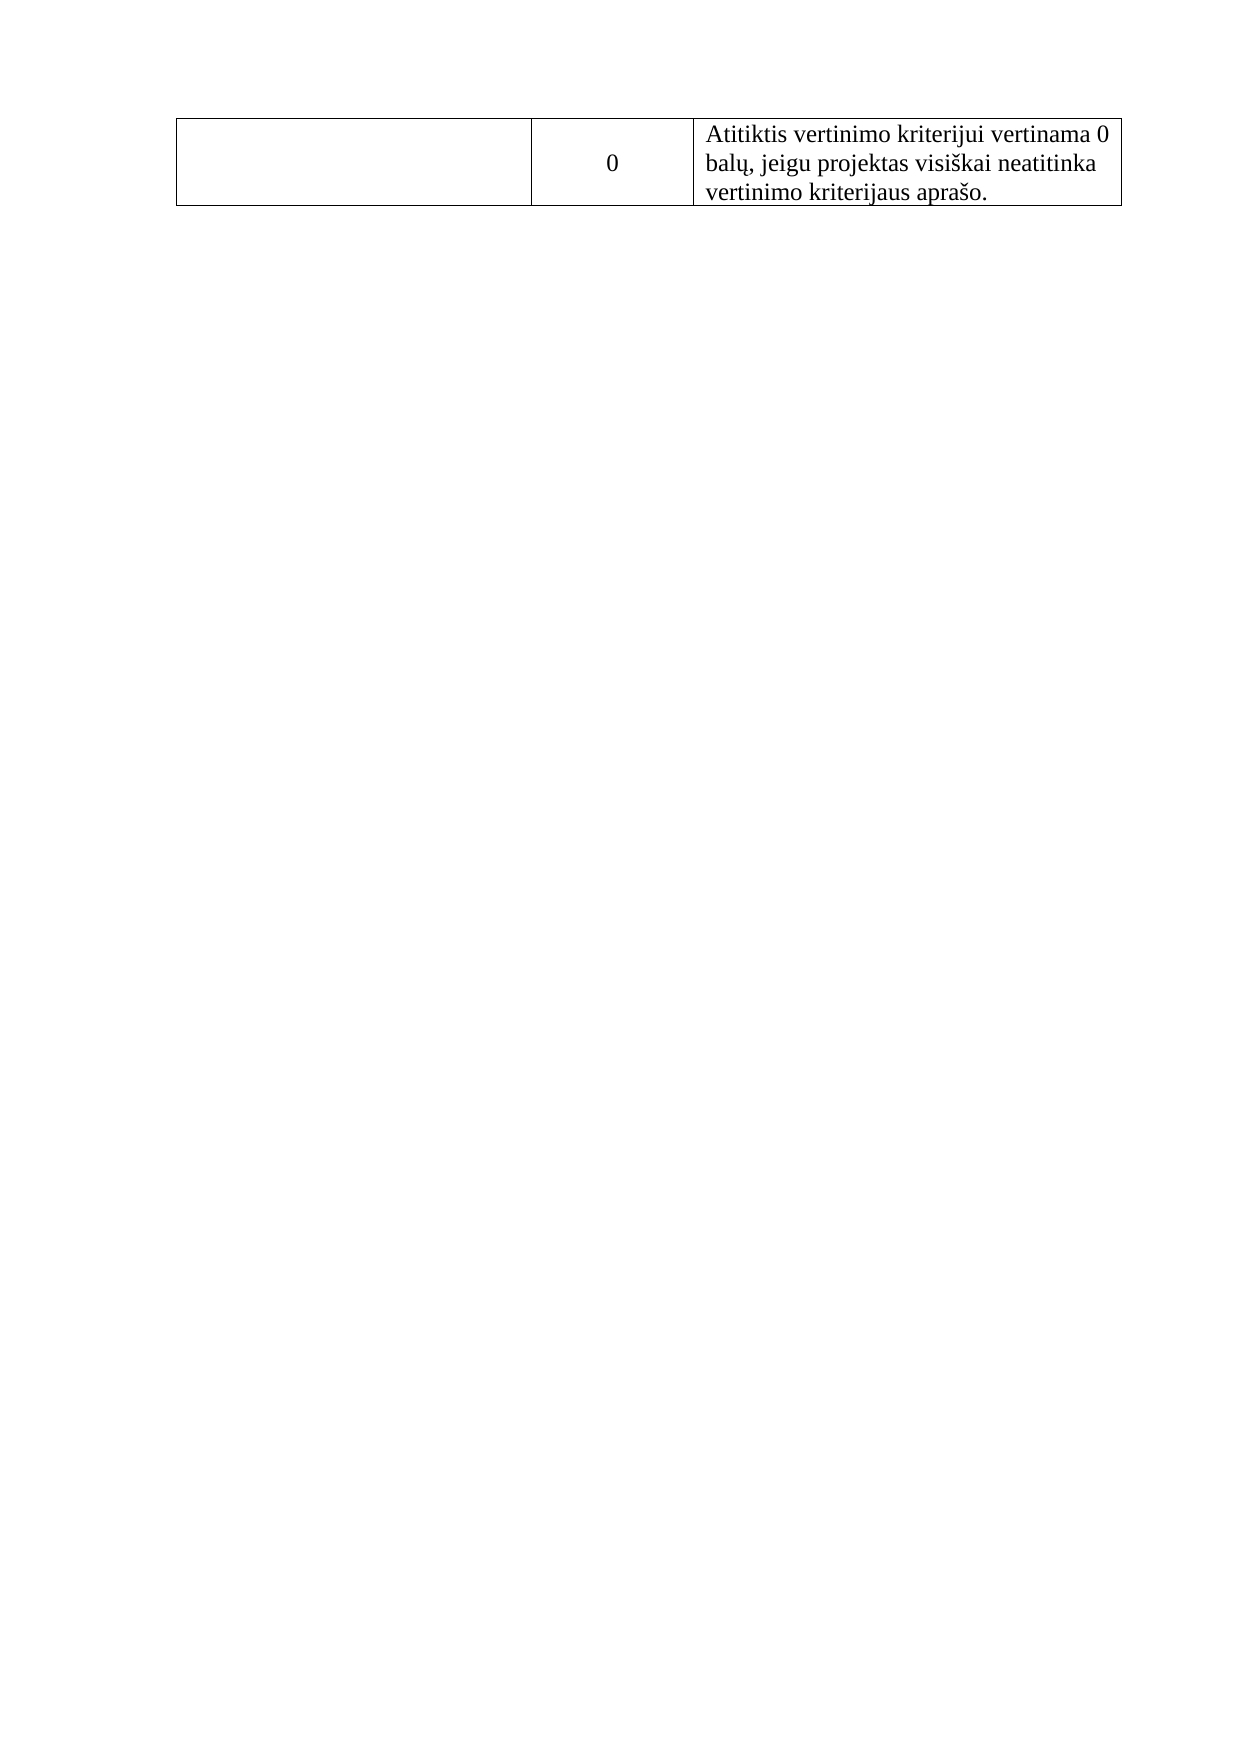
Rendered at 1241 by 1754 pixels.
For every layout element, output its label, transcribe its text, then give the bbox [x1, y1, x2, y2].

table_cell Atitiktis vertinimo kriterijui vertinama 0 balų, jeigu projektas visiškai neatitinka vertinimo kriterijaus aprašo. [694, 119, 1121, 205]
table_cell 0 [532, 119, 693, 205]
table_cell [177, 119, 531, 205]
